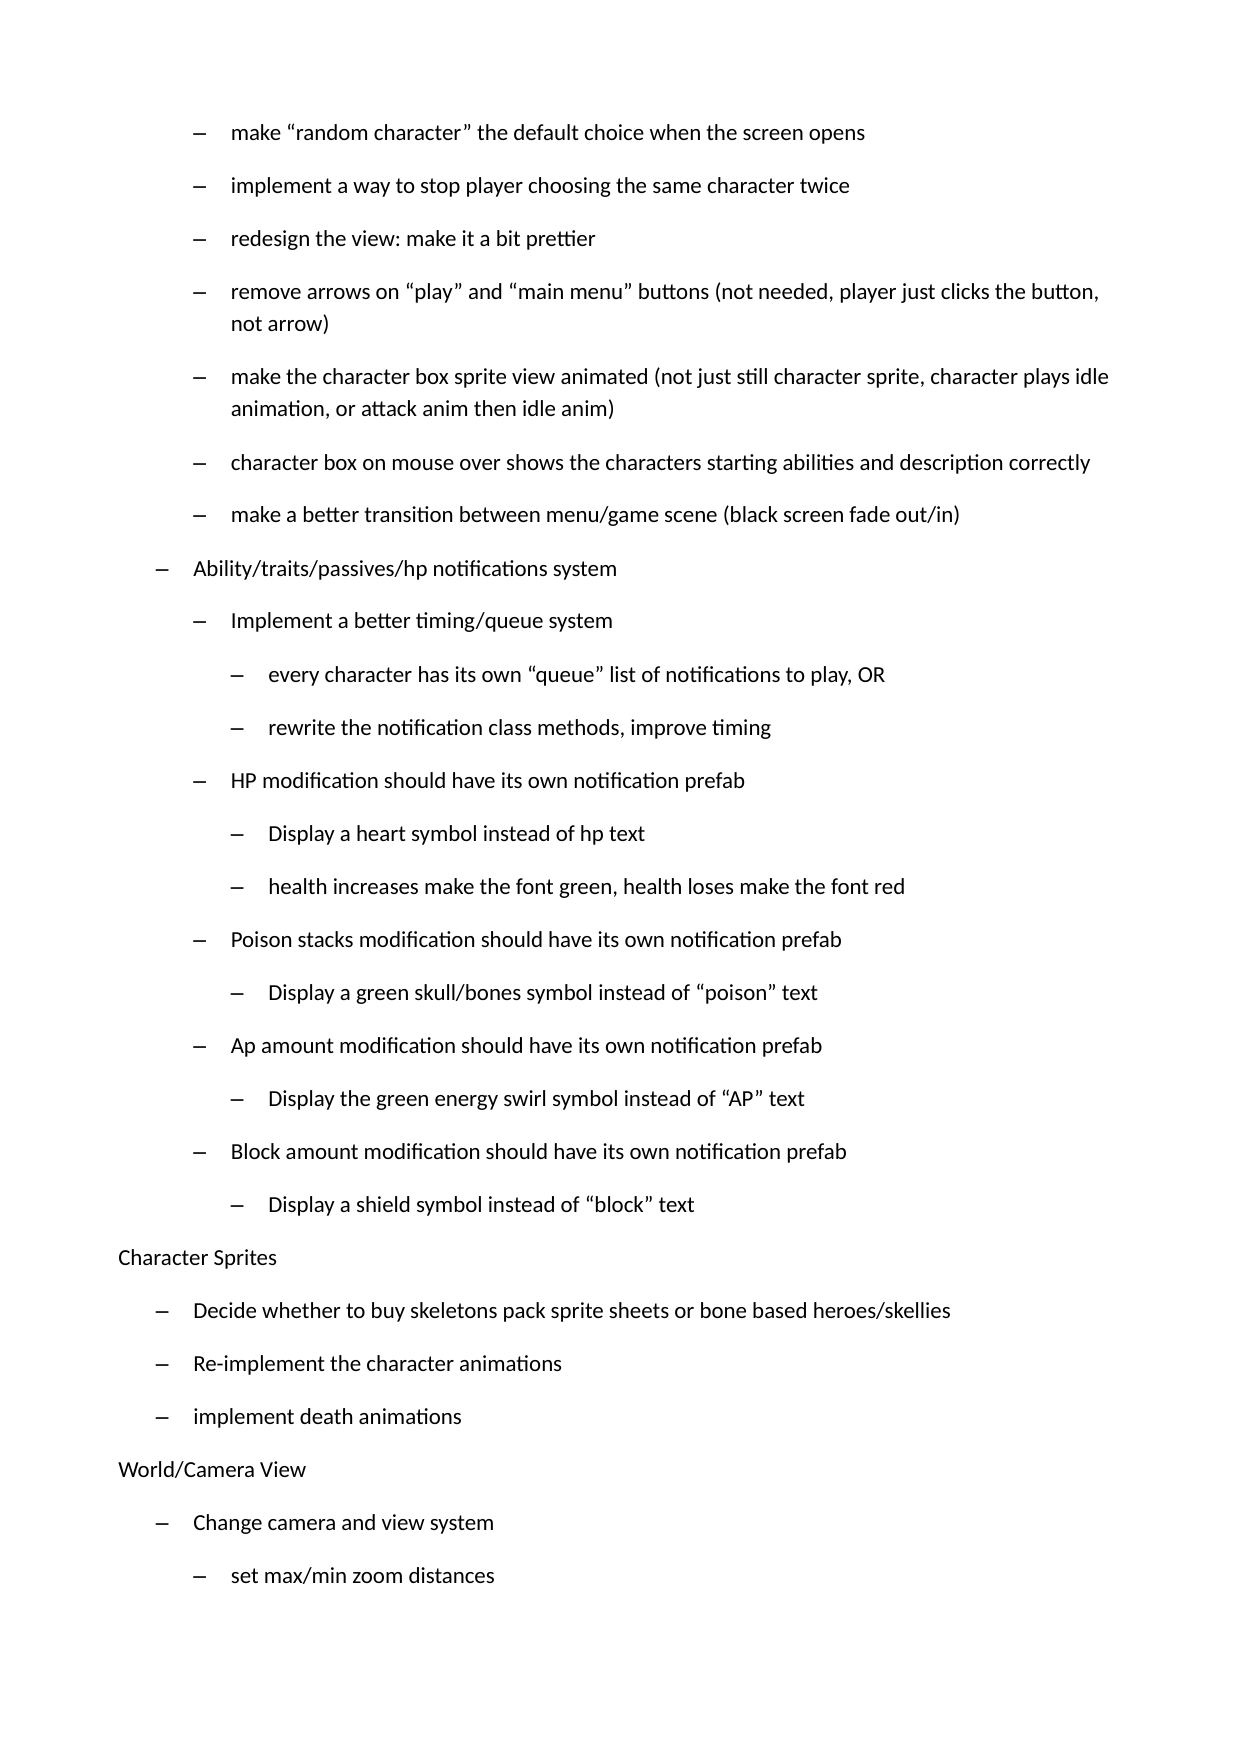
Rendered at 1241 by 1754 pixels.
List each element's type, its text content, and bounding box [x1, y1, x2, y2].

list character box on mouse over shows the characters starting abilities and description correctly [193, 448, 1122, 476]
list redesign the view: make it a bit prettier [193, 224, 1122, 252]
list health increases make the font green, health loses make the font red [231, 872, 1122, 900]
list Display a heart symbol instead of hp text [231, 819, 1122, 847]
list Ability/traits/passives/hp notifications system [156, 554, 1122, 582]
list make “random character” the default choice when the screen opens [193, 118, 1122, 146]
list set max/min zoom distances [193, 1561, 1122, 1589]
text Character Sprites [118, 1243, 1122, 1271]
list Poison stacks modification should have its own notification prefab [193, 925, 1122, 953]
list implement a way to stop player choosing the same character twice [193, 171, 1122, 199]
list make a better transition between menu/game scene (black screen fade out/in) [193, 501, 1122, 529]
list rewrite the notification class methods, improve timing [231, 713, 1122, 741]
list Implement a better timing/queue system [193, 607, 1122, 635]
list Decide whether to buy skeletons pack sprite sheets or bone based heroes/skellies [156, 1296, 1122, 1324]
list HP modification should have its own notification prefab [193, 766, 1122, 794]
list every character has its own “queue” list of notifications to play, OR [231, 660, 1122, 688]
list Ap amount modification should have its own notification prefab [193, 1031, 1122, 1059]
list Change camera and view system [156, 1508, 1122, 1536]
list implement death animations [156, 1402, 1122, 1430]
list Display a green skull/bones symbol instead of “poison” text [231, 978, 1122, 1006]
list Display a shield symbol instead of “block” text [231, 1190, 1122, 1218]
list Block amount modification should have its own notification prefab [193, 1137, 1122, 1165]
list remove arrows on “play” and “main menu” buttons (not needed, player just clicks the button, not arrow) [193, 277, 1122, 337]
list Re-implement the character animations [156, 1349, 1122, 1377]
list Display the green energy swirl symbol instead of “AP” text [231, 1084, 1122, 1112]
text World/Camera View [118, 1455, 1122, 1483]
list make the character box sprite view animated (not just still character sprite, character plays idle animation, or attack anim then idle anim) [193, 362, 1122, 423]
